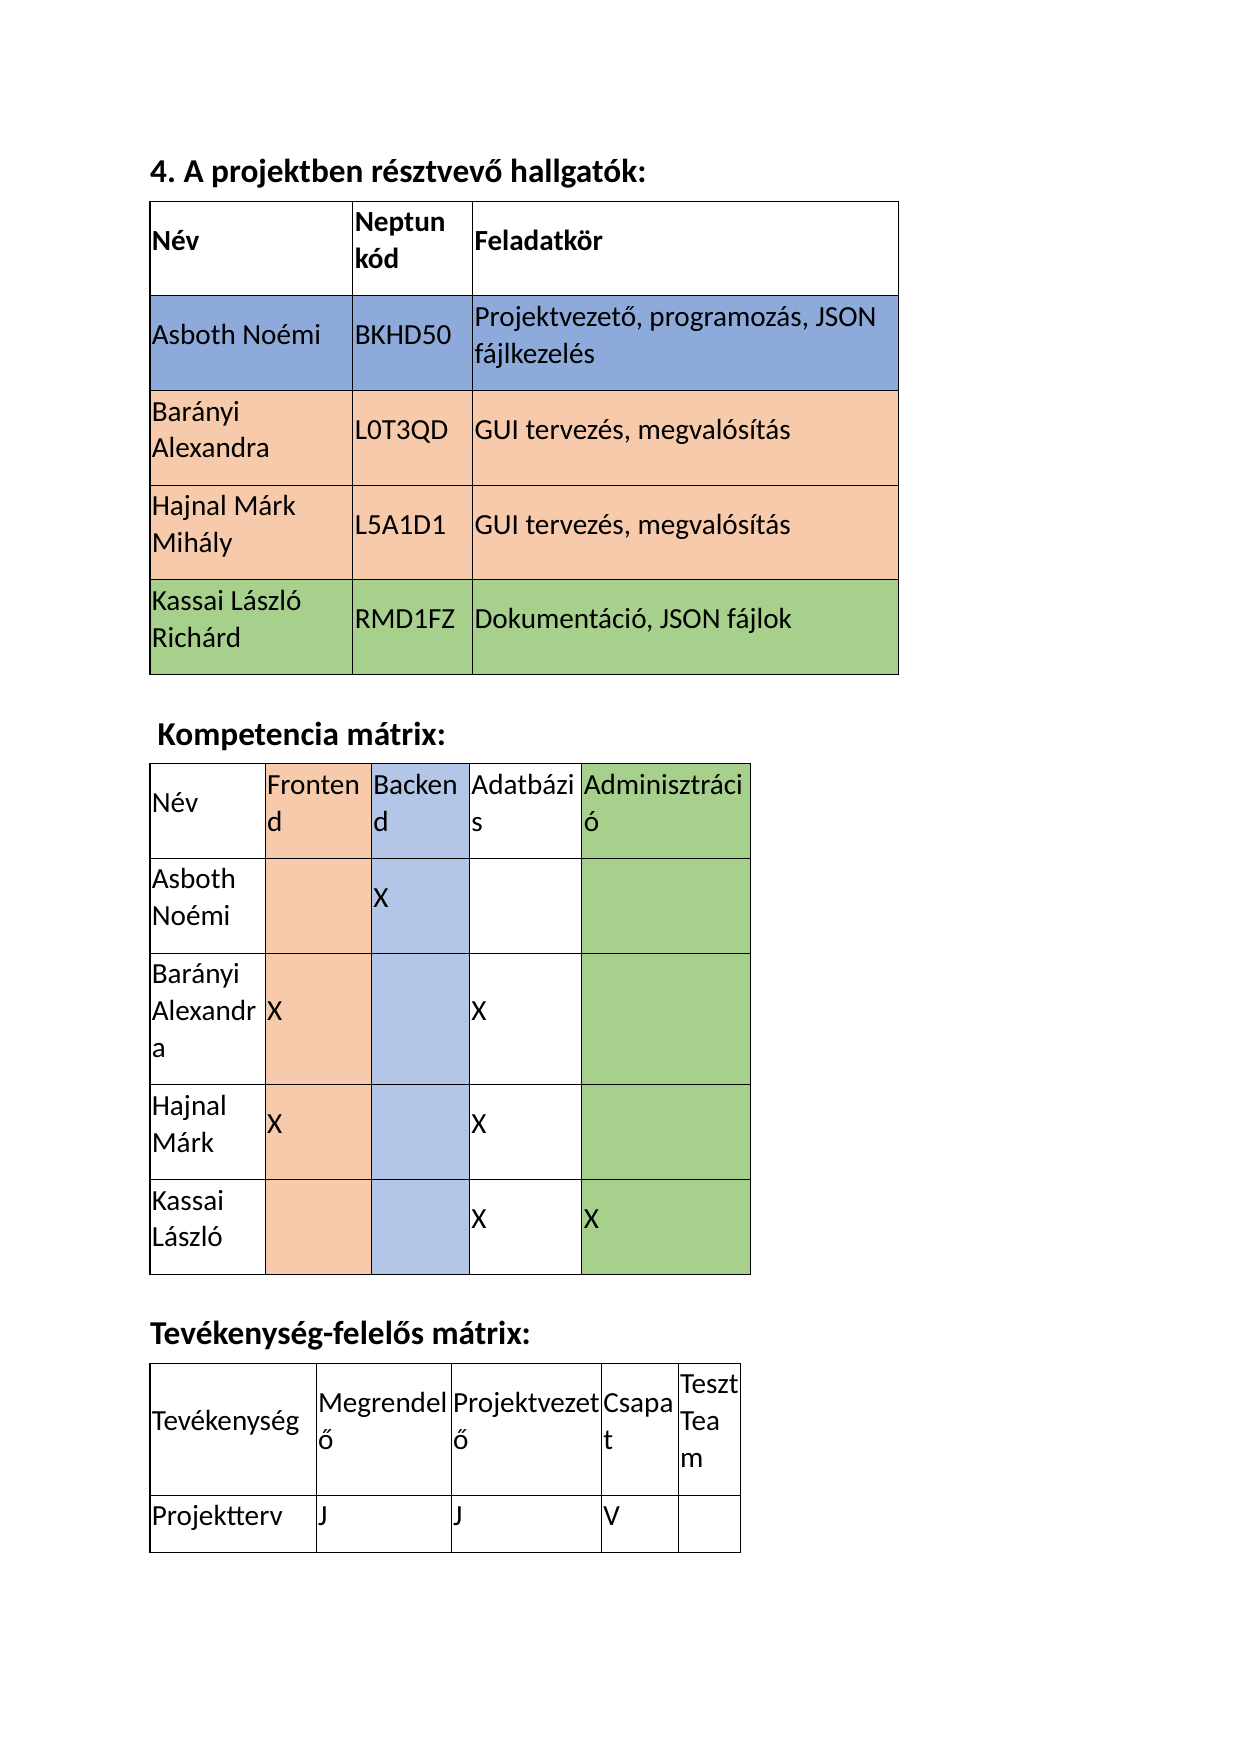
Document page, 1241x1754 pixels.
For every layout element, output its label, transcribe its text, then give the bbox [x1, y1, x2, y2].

table_cell L5A1D1 [353, 486, 472, 579]
table_cell X [582, 1180, 750, 1274]
table_header Tevékenység [151, 1364, 316, 1494]
table_cell Barányi Alexandra [151, 391, 352, 485]
table_cell RMD1FZ [353, 580, 472, 674]
table_cell [372, 1180, 469, 1274]
table_header Név [151, 202, 352, 295]
table_header Neptun kód [353, 202, 472, 295]
table_header Feladatkör [473, 202, 898, 295]
table_cell Barányi Alexandra [151, 954, 265, 1084]
subtitle Kompetencia mátrix: [150, 713, 1090, 753]
table_cell Asboth Noémi [151, 296, 352, 390]
table_cell Dokumentáció, JSON fájlok [473, 580, 898, 674]
table_header Backend [372, 764, 469, 858]
table_cell J [452, 1496, 601, 1552]
table_header Projektvezető [452, 1364, 601, 1494]
table_cell [582, 859, 750, 953]
table_header Megrendelő [317, 1364, 451, 1494]
table_header Adminisztráció [582, 764, 750, 858]
table_cell L0T3QD [353, 391, 472, 485]
table_cell J [317, 1496, 451, 1552]
table_cell X [470, 1180, 581, 1274]
table_cell [266, 859, 371, 953]
table_cell X [266, 954, 371, 1084]
table_header Név [151, 764, 265, 858]
table_cell BKHD50 [353, 296, 472, 390]
table_cell GUI tervezés, megvalósítás [473, 486, 898, 579]
table_cell X [266, 1085, 371, 1179]
table_cell [582, 1085, 750, 1179]
table_cell [679, 1496, 740, 1552]
table_cell [266, 1180, 371, 1274]
table_cell X [470, 954, 581, 1084]
subtitle 4. A projektben résztvevő hallgatók: [150, 150, 1090, 191]
table_header Adatbázis [470, 764, 581, 858]
table_cell GUI tervezés, megvalósítás [473, 391, 898, 485]
table_header Csapat [602, 1364, 678, 1494]
table_cell Kassai László [151, 1180, 265, 1274]
table_cell Projektterv [151, 1496, 316, 1552]
table_cell Kassai László Richárd [151, 580, 352, 674]
table_cell Hajnal Márk Mihály [151, 486, 352, 579]
table_cell [372, 1085, 469, 1179]
table_cell Hajnal Márk [151, 1085, 265, 1179]
table_cell Asboth Noémi [151, 859, 265, 953]
table_cell X [470, 1085, 581, 1179]
table_cell Projektvezető, programozás, JSON fájlkezelés [473, 296, 898, 390]
table_header Frontend [266, 764, 371, 858]
table_cell [372, 954, 469, 1084]
table_cell [470, 859, 581, 953]
table_cell V [602, 1496, 678, 1552]
subtitle Tevékenység-felelős mátrix: [150, 1312, 1090, 1353]
table_header Teszt Team [679, 1364, 740, 1494]
table_cell [582, 954, 750, 1084]
table_cell X [372, 859, 469, 953]
